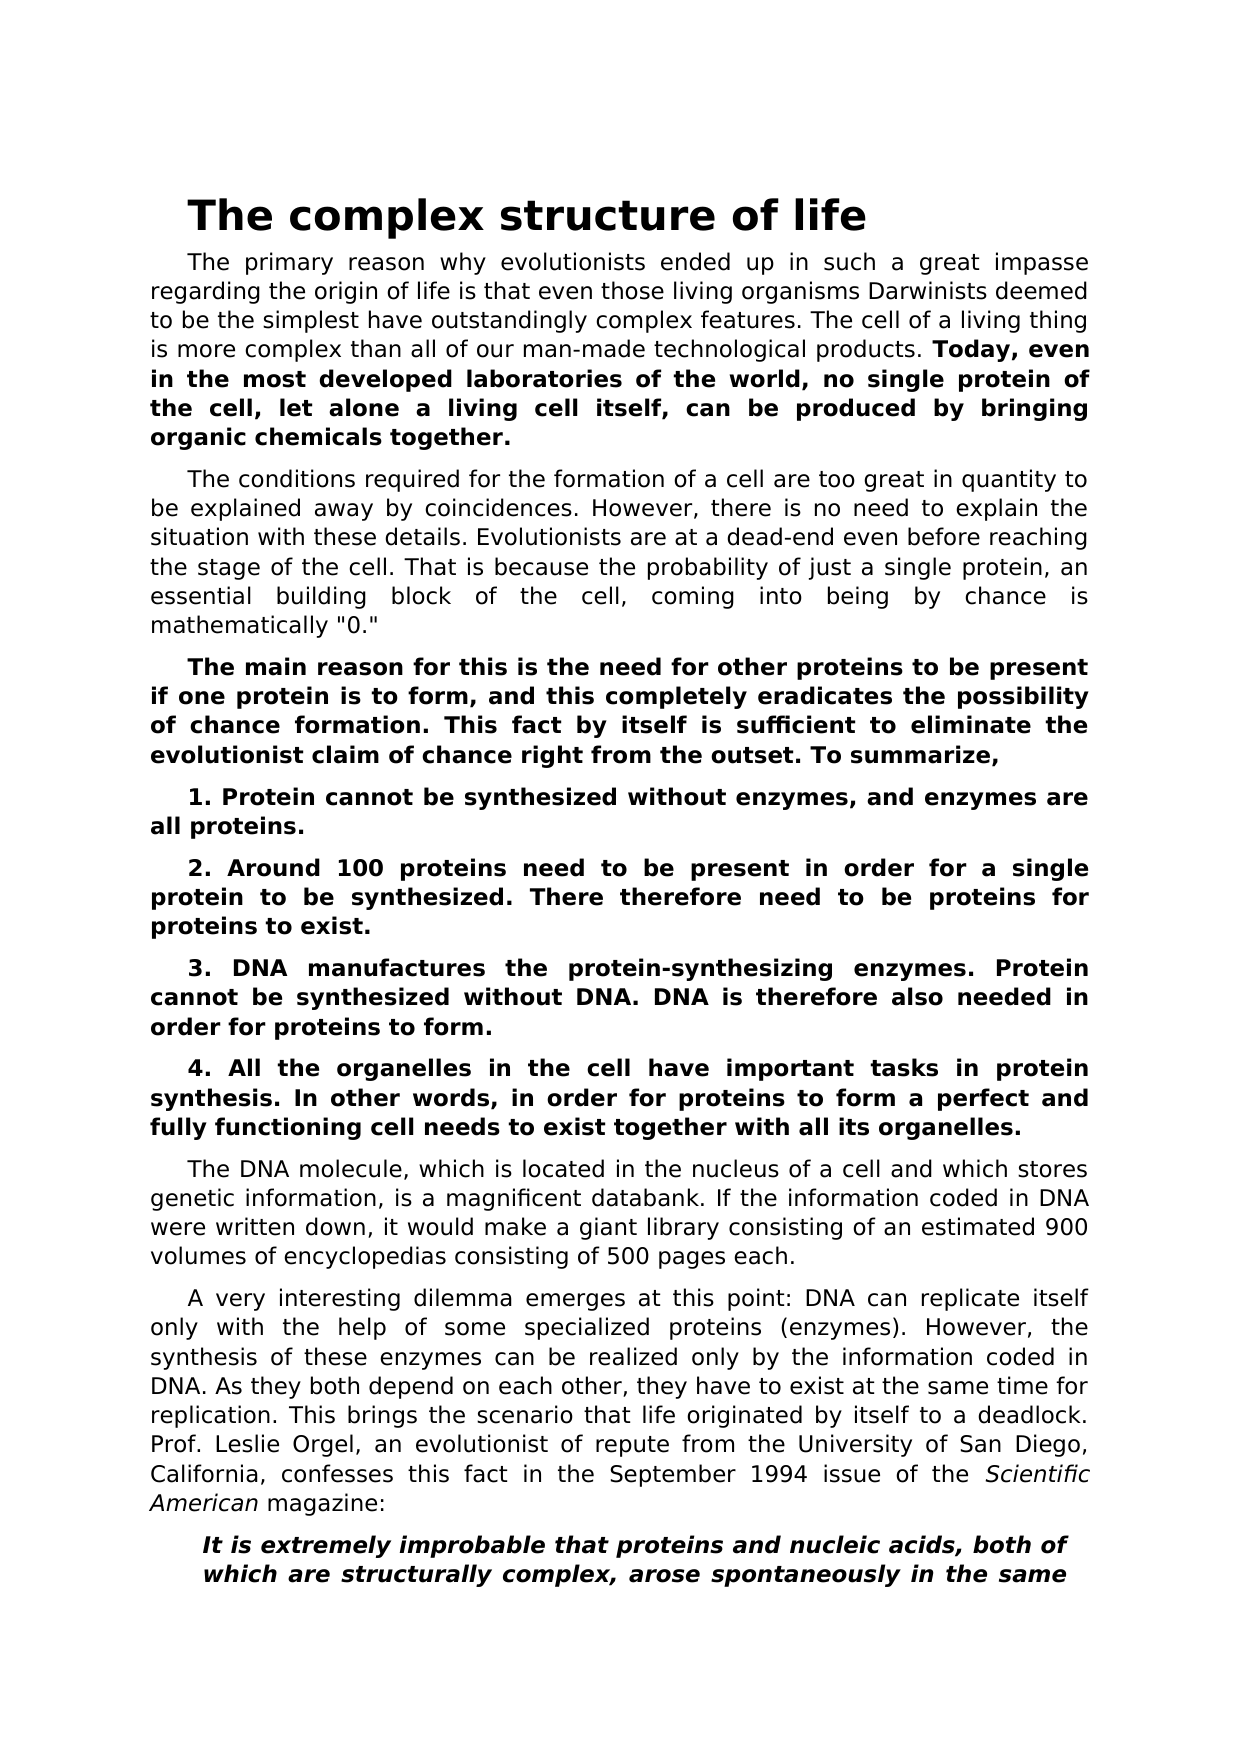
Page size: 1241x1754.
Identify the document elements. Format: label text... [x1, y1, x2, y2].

text It is extremely improbable that proteins and nucleic acids, both of which are structurally complex, arose spontaneously in the same [202, 1532, 1068, 1588]
text 4. All the organelles in the cell have important tasks in protein synthesis. In other words, in order for proteins to form a perfect and fully functioning cell needs to exist together with all its organelles. [150, 1055, 1090, 1141]
text The conditions required for the formation of a cell are too great in quantity to be explained away by coincidences. However, there is no need to explain the situation with these details. Evolutionists are at a dead-end even before reaching the stage of the cell. That is because the probability of just a single protein, an essential building block of the cell, coming into being by chance is mathematically "0." [150, 466, 1090, 639]
subtitle The complex structure of life [187, 192, 1090, 240]
text A very interesting dilemma emerges at this point: DNA can replicate itself only with the help of some specialized proteins (enzymes). However, the synthesis of these enzymes can be realized only by the information coded in DNA. As they both depend on each other, they have to exist at the same time for replication. This brings the scenario that life originated by itself to a deadlock. Prof. Leslie Orgel, an evolutionist of repute from the University of San Diego, California, confesses this fact in the September 1994 issue of the Scientific American magazine: [150, 1285, 1090, 1517]
text 3. DNA manufactures the protein-synthesizing enzymes. Protein cannot be synthesized without DNA. DNA is therefore also needed in order for proteins to form. [150, 955, 1090, 1040]
text The primary reason why evolutionists ended up in such a great impasse regarding the origin of life is that even those living organisms Darwinists deemed to be the simplest have outstandingly complex features. The cell of a living thing is more complex than all of our man-made technological products. Today, even in the most developed laboratories of the world, no single protein of the cell, let alone a living cell itself, can be produced by bringing organic chemicals together. [150, 249, 1090, 451]
text 1. Protein cannot be synthesized without enzymes, and enzymes are all proteins. [150, 784, 1090, 840]
text The DNA molecule, which is located in the nucleus of a cell and which stores genetic information, is a magnificent databank. If the information coded in DNA were written down, it would make a giant library consisting of an estimated 900 volumes of encyclopedias consisting of 500 pages each. [150, 1156, 1090, 1270]
text 2. Around 100 proteins need to be present in order for a single protein to be synthesized. There therefore need to be proteins for proteins to exist. [150, 855, 1090, 940]
text The main reason for this is the need for other proteins to be present if one protein is to form, and this completely eradicates the possibility of chance formation. This fact by itself is sufficient to eliminate the evolutionist claim of chance right from the outset. To summarize, [150, 654, 1090, 769]
